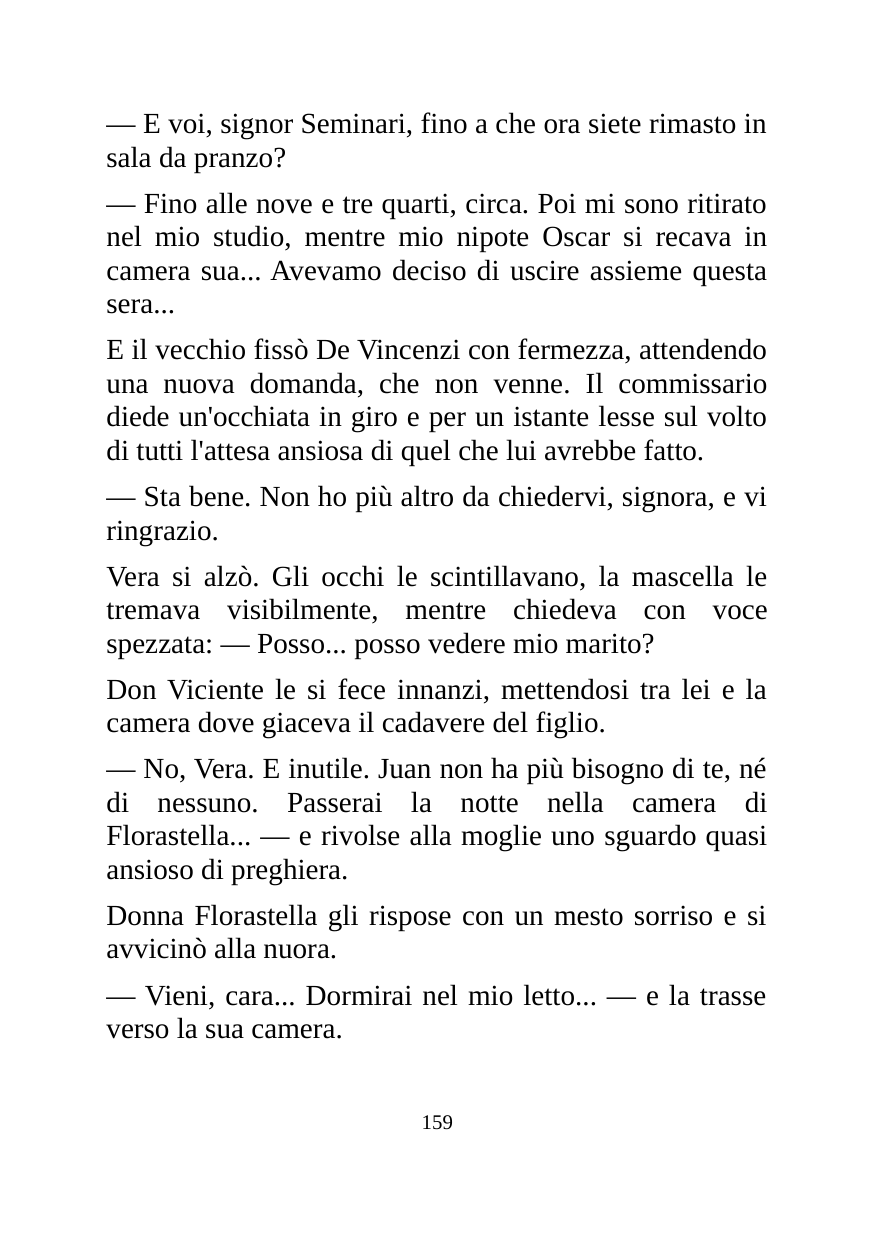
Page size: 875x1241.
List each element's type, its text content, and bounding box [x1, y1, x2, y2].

text — Sta bene. Non ho più altro da chiedervi, signora, e vi ringrazio. [106, 479, 768, 546]
text Donna Florastella gli rispose con un mesto sorriso e si avvicinò alla nuora. [106, 898, 768, 965]
text Don Viciente le si fece innanzi, mettendosi tra lei e la camera dove giaceva il cadavere del figlio. [106, 672, 768, 739]
text — Vieni, cara... Dormirai nel mio letto... — e la trasse verso la sua camera. [106, 978, 768, 1045]
text E il vecchio fissò De Vincenzi con fermezza, attendendo una nuova domanda, che non venne. Il commissario diede un'occhiata in giro e per un istante lesse sul volto di tutti l'attesa ansiosa di quel che lui avrebbe fatto. [106, 332, 768, 467]
text — Fino alle nove e tre quarti, circa. Poi mi sono ritirato nel mio studio, mentre mio nipote Oscar si recava in camera sua... Avevamo deciso di uscire assieme questa sera... [106, 186, 768, 320]
text — No, Vera. E inutile. Juan non ha più bisogno di te, né di nessuno. Passerai la notte nella camera di Florastella... — e rivolse alla moglie uno sguardo quasi ansioso di preghiera. [106, 751, 768, 886]
text — E voi, signor Seminari, fino a che ora siete rimasto in sala da pranzo? [106, 106, 768, 173]
text Vera si alzò. Gli occhi le scintillavano, la mascella le tremava visibilmente, mentre chiedeva con voce spezzata: — Posso... posso vedere mio marito? [106, 559, 768, 659]
